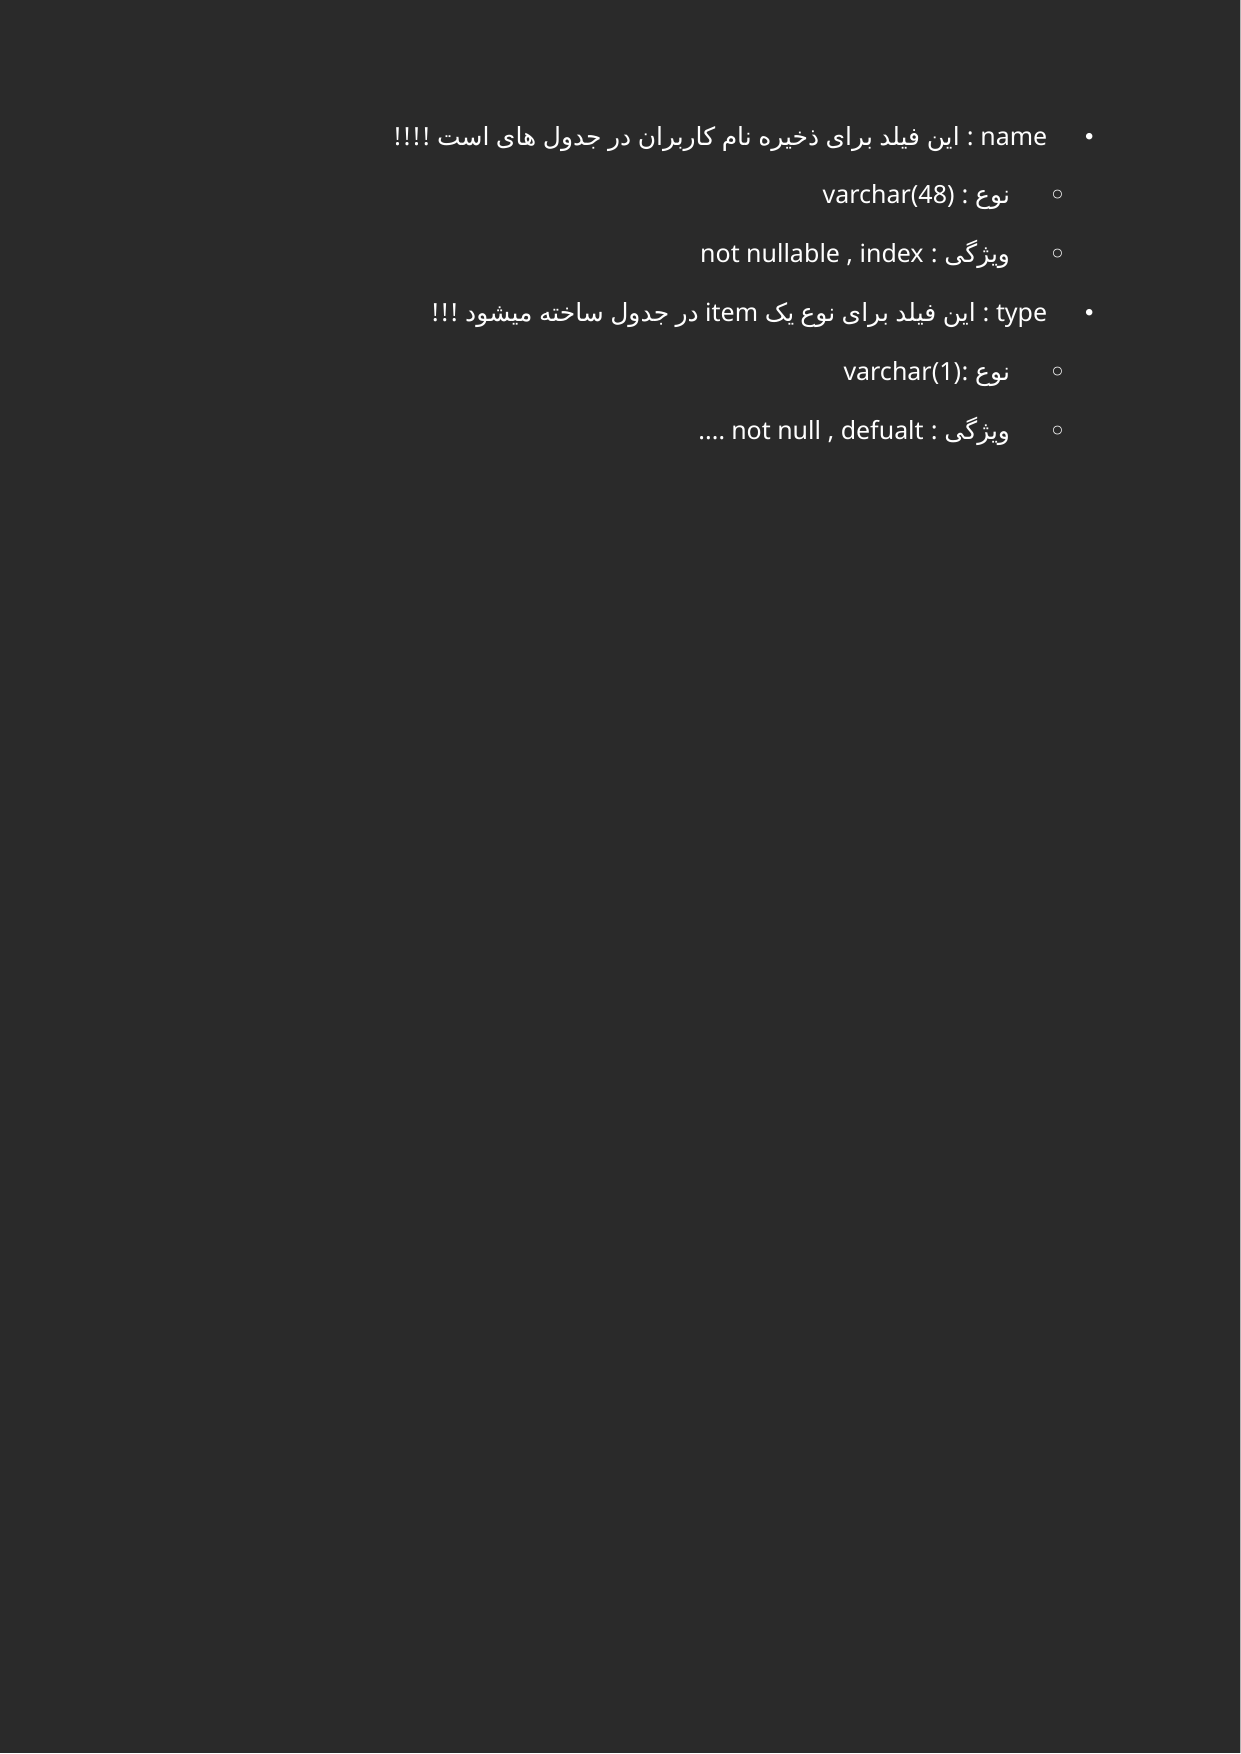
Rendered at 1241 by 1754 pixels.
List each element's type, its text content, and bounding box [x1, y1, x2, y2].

list name : این فیلد برای ذخیره نام کاربران در جدول های است !!!! [118, 118, 1085, 155]
list type : این فیلد برای نوع یک item در جدول ساخته میشود !!! [118, 295, 1085, 332]
list نوع : varchar(48) [118, 177, 1047, 214]
list ویژگی : not nullable , index [118, 236, 1047, 273]
list ویژگی : not null , defualt …. [118, 413, 1047, 450]
list نوع :‌varchar(1) [118, 354, 1047, 391]
